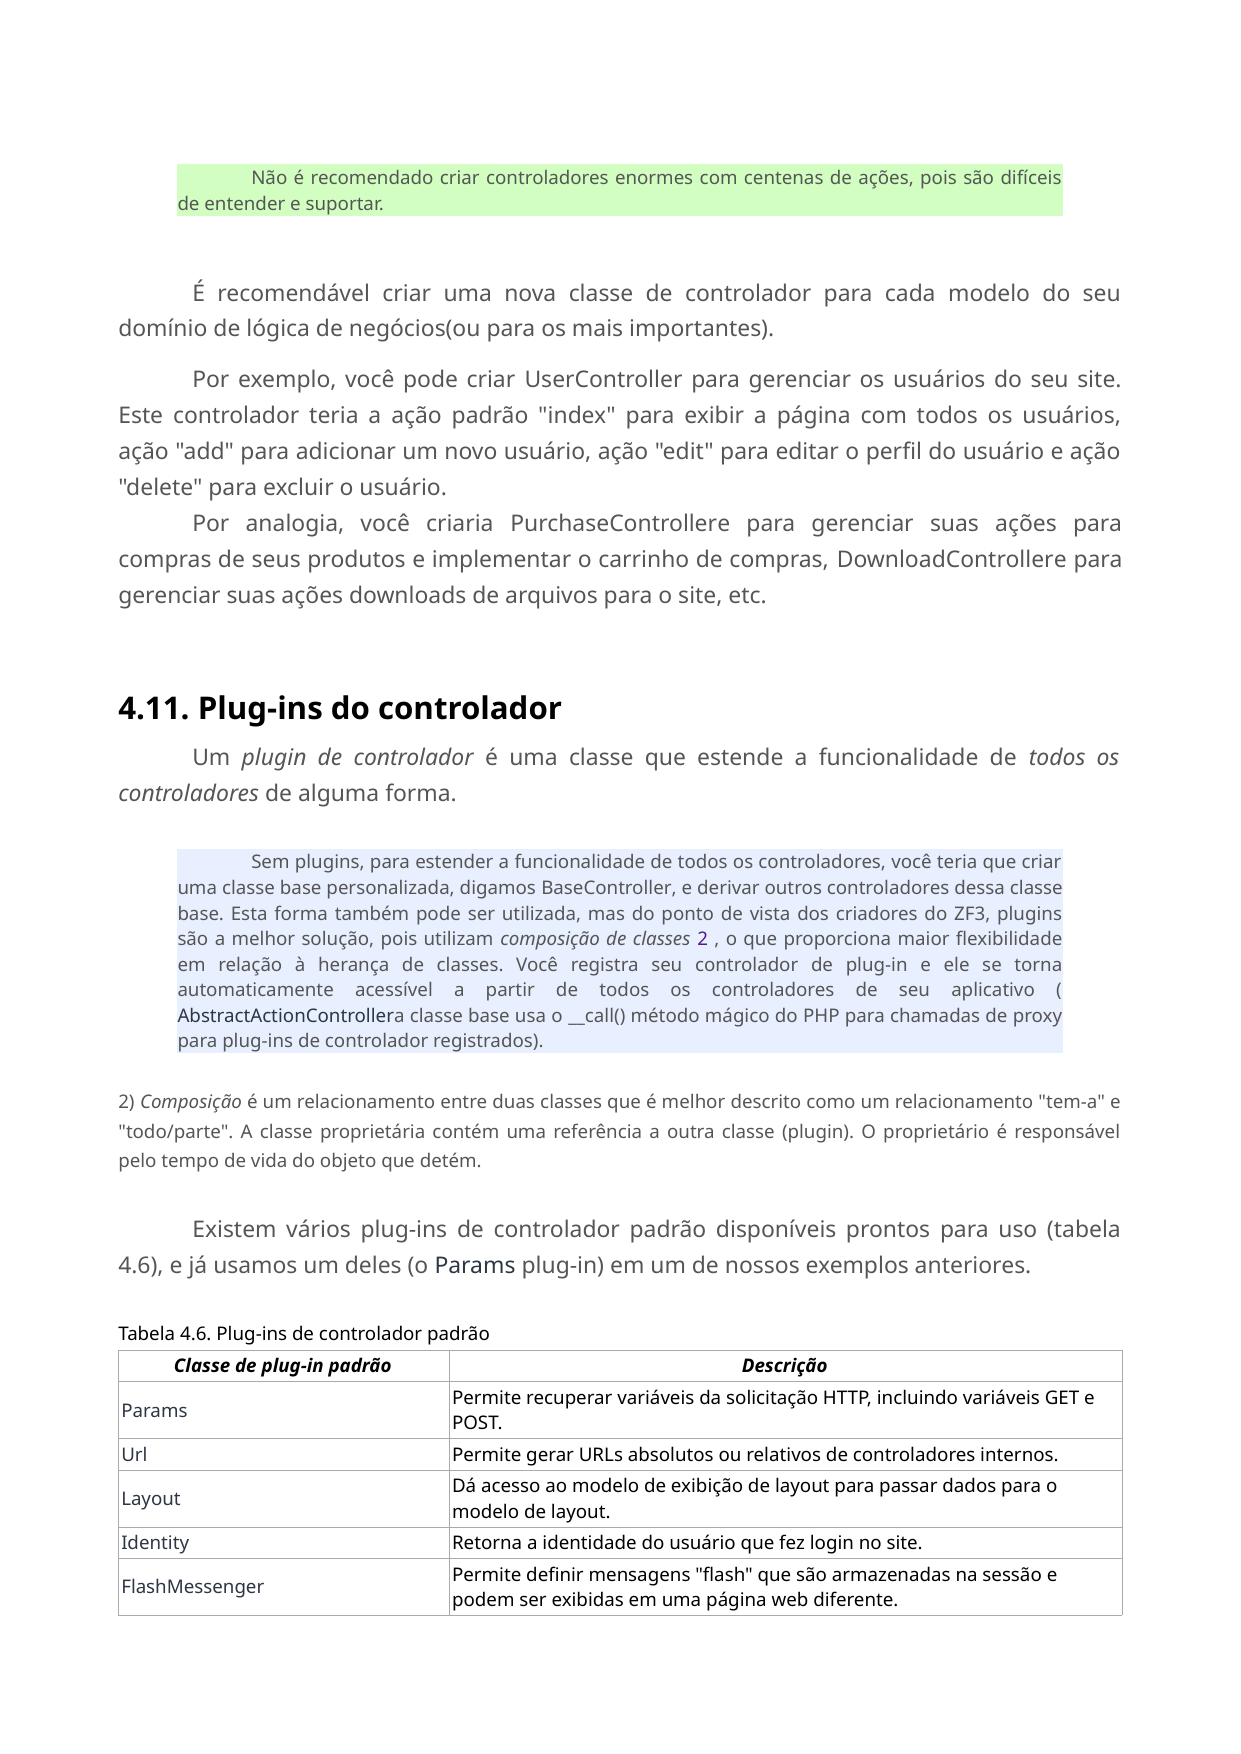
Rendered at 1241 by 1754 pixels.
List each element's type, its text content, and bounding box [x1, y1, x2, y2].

text 2) Composição é um relacionamento entre duas classes que é melhor descrito como um relacionamento "tem-a" e "todo/parte". A classe proprietária contém uma referência a outra classe (plugin). O proprietário é responsável pelo tempo de vida do objeto que detém. [118, 1089, 1122, 1173]
table_cell Params [119, 1382, 449, 1438]
text Sem plugins, para estender a funcionalidade de todos os controladores, você teria que criar uma classe base personalizada, digamos BaseController, e derivar outros controladores dessa classe base. Esta forma também pode ser utilizada, mas do ponto de vista dos criadores do ZF3, plugins são a melhor solução, pois utilizam composição de classes 2 , o que proporciona maior flexibilidade em relação à herança de classes. Você registra seu controlador de plug-in e ele se torna automaticamente acessível a partir de todos os controladores de seu aplicativo ( AbstractActionControllera classe base usa o __call() método mágico do PHP para chamadas de proxy para plug-ins de controlador registrados). [177, 849, 1063, 1053]
text Não é recomendado criar controladores enormes com centenas de ações, pois são difíceis de entender e suportar. [177, 164, 1063, 216]
text Por analogia, você criaria PurchaseControllere para gerenciar suas ações para compras de seus produtos e implementar o carrinho de compras, DownloadControllere para gerenciar suas ações downloads de arquivos para o site, etc. [118, 507, 1122, 610]
table_cell Permite recuperar variáveis da solicitação HTTP, incluindo variáveis GET e POST. [450, 1382, 1122, 1438]
table_cell Dá acesso ao modelo de exibição de layout para passar dados para o modelo de layout. [450, 1471, 1122, 1527]
table_cell FlashMessenger [119, 1559, 449, 1615]
table_cell Layout [119, 1471, 449, 1527]
text Tabela 4.6. Plug-ins de controlador padrão [118, 1320, 1122, 1346]
subtitle 4.11. Plug-ins do controlador [118, 686, 1122, 728]
table_header Classe de plug-in padrão [119, 1351, 449, 1381]
table_cell Permite definir mensagens "flash" que são armazenadas na sessão e podem ser exibidas em uma página web diferente. [450, 1559, 1122, 1615]
text Por exemplo, você pode criar UserController para gerenciar os usuários do seu site. Este controlador teria a ação padrão "index" para exibir a página com todos os usuários, ação "add" para adicionar um novo usuário, ação "edit" para editar o perfil do usuário e ação "delete" para excluir o usuário. [118, 363, 1122, 502]
table_cell Retorna a identidade do usuário que fez login no site. [450, 1528, 1122, 1558]
text Existem vários plug-ins de controlador padrão disponíveis prontos para uso (tabela 4.6), e já usamos um deles (o Params plug-in) em um de nossos exemplos anteriores. [118, 1213, 1122, 1280]
text Um plugin de controlador é uma classe que estende a funcionalidade de todos os controladores de alguma forma. [118, 741, 1122, 808]
table_cell Url [119, 1439, 449, 1469]
table_cell Permite gerar URLs absolutos ou relativos de controladores internos. [450, 1439, 1122, 1469]
table_cell Identity [119, 1528, 449, 1558]
text É recomendável criar uma nova classe de controlador para cada modelo do seu domínio de lógica de negócios(ou para os mais importantes). [118, 276, 1122, 344]
table_header Descrição [450, 1351, 1122, 1381]
